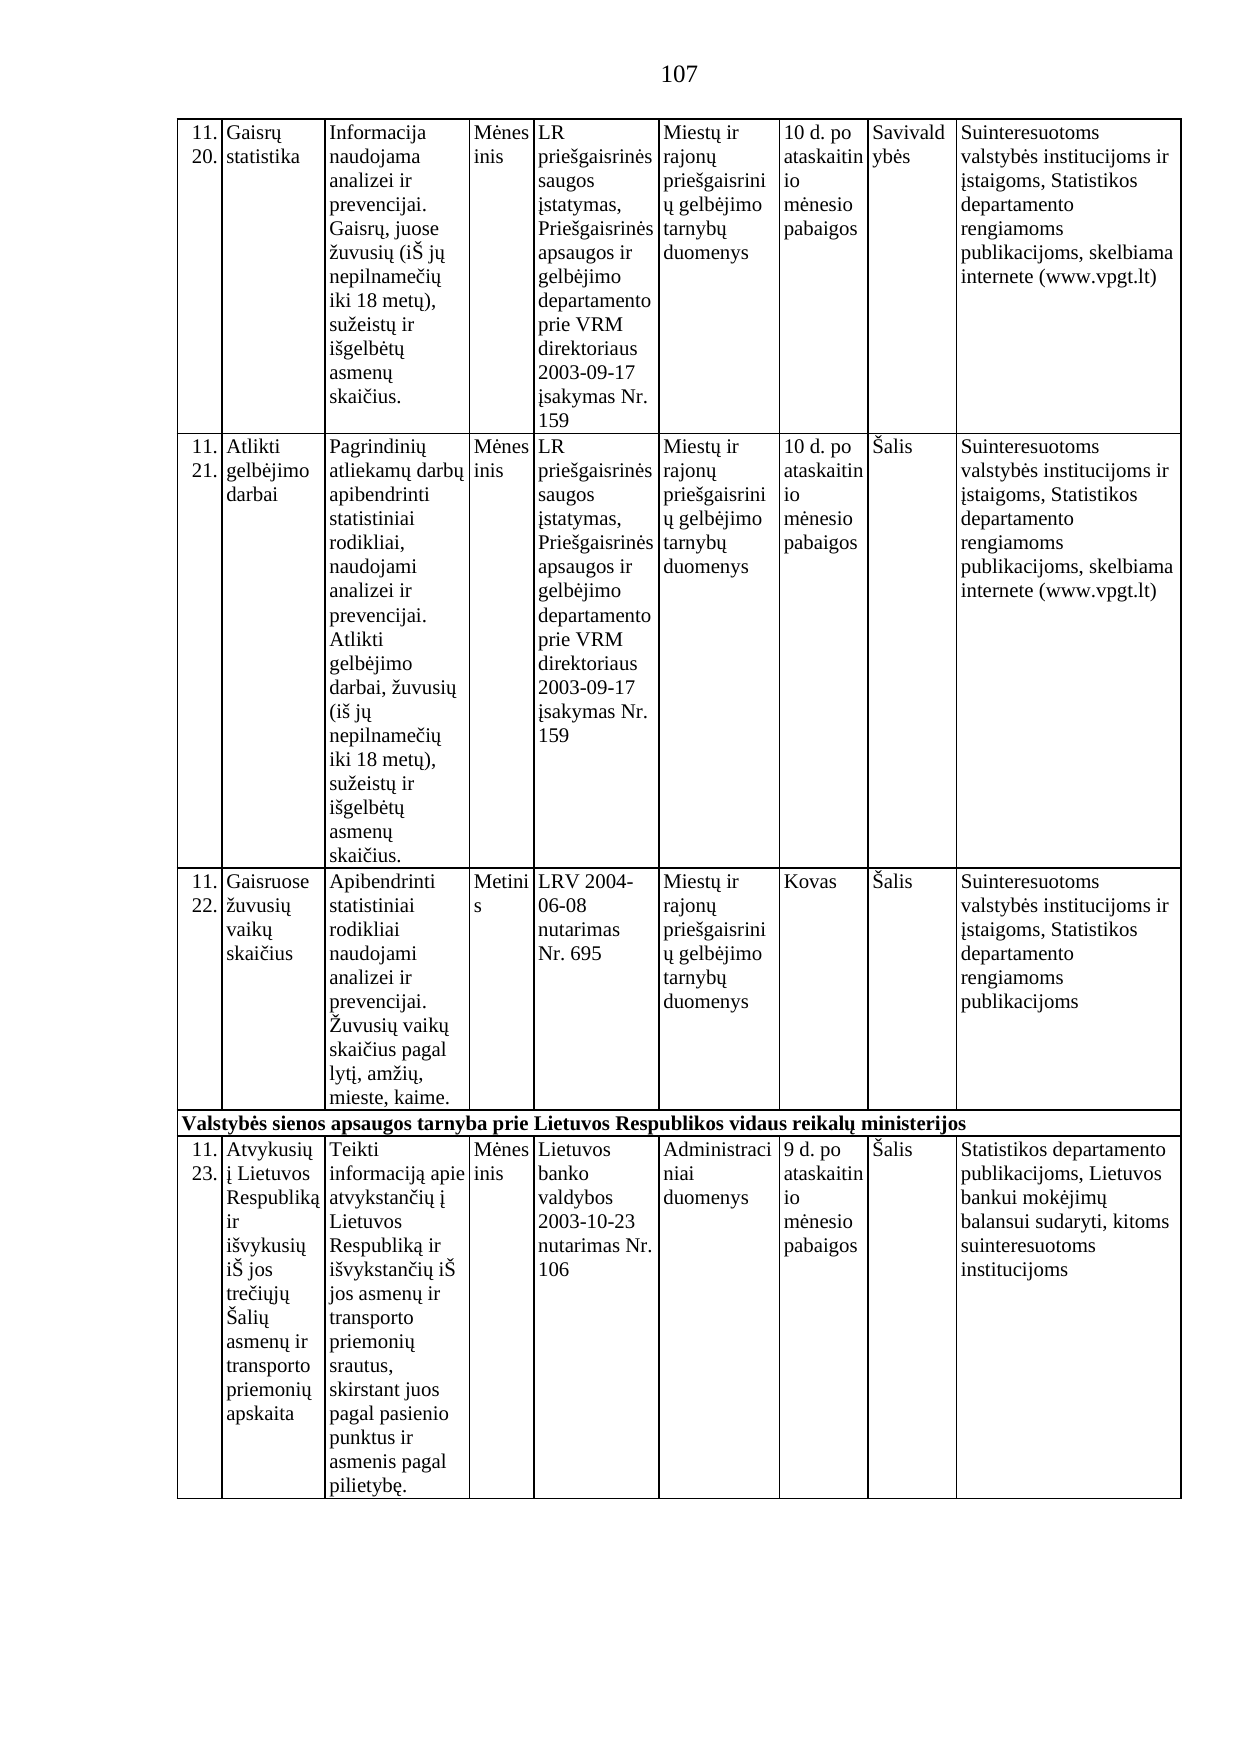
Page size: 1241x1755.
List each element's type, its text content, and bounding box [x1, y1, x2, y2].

table_cell 11.23. [178, 1137, 221, 1497]
table_cell 9 d. po ataskaitinio mėnesio pabaigos [780, 1137, 867, 1497]
table_cell Suinteresuotoms valstybės institucijoms ir įstaigoms, Statistikos departamento rengiamoms publikacijoms, skelbiama internete (www.vpgt.lt) [957, 120, 1180, 432]
table_cell Metinis [470, 869, 533, 1109]
table_cell LRV 2004-06-08 nutarimas Nr. 695 [535, 869, 658, 1109]
table_cell Miestų ir rajonų priešgaisrinių gelbėjimo tarnybų duomenys [660, 434, 779, 867]
table_cell Gaisrų statistika [223, 120, 324, 432]
table_cell Savivaldybės [869, 120, 956, 432]
table_cell 11.21. [178, 434, 221, 867]
table_cell 10 d. po ataskaitinio mėnesio pabaigos [780, 434, 867, 867]
table_cell Atlikti gelbėjimo darbai [223, 434, 324, 867]
table_cell Gaisruose žuvusių vaikų skaičius [223, 869, 324, 1109]
table_cell Miestų ir rajonų priešgaisrinių gelbėjimo tarnybų duomenys [660, 869, 779, 1109]
table_cell Suinteresuotoms valstybės institucijoms ir įstaigoms, Statistikos departamento rengiamoms publikacijoms [957, 869, 1180, 1109]
table_cell 11.22. [178, 869, 221, 1109]
table_cell Mėnesinis [470, 434, 533, 867]
table_cell Mėnesinis [470, 1137, 533, 1497]
table_cell Šalis [869, 869, 956, 1109]
table_cell Kovas [780, 869, 867, 1109]
table_cell Mėnesinis [470, 120, 533, 432]
table_cell Administraciniai duomenys [660, 1137, 779, 1497]
table_cell Šalis [869, 434, 956, 867]
table_cell Informacija naudojama analizei ir prevencijai. Gaisrų, juose žuvusių (iŠ jų nepilnamečių iki 18 metų), sužeistų ir išgelbėtų asmenų skaičius. [326, 120, 469, 432]
table_cell Atvykusių į Lietuvos Respubliką ir išvykusių iŠ jos trečiųjų Šalių asmenų ir transporto priemonių apskaita [223, 1137, 324, 1497]
table_cell 10 d. po ataskaitinio mėnesio pabaigos [780, 120, 867, 432]
table_cell Lietuvos banko valdybos 2003-10-23 nutarimas Nr. 106 [535, 1137, 658, 1497]
table_cell Miestų ir rajonų priešgaisrinių gelbėjimo tarnybų duomenys [660, 120, 779, 432]
table_cell 11.20. [178, 120, 221, 432]
table_cell Šalis [869, 1137, 956, 1497]
table_cell Suinteresuotoms valstybės institucijoms ir įstaigoms, Statistikos departamento rengiamoms publikacijoms, skelbiama internete (www.vpgt.lt) [957, 434, 1180, 867]
table_cell Statistikos departamento publikacijoms, Lietuvos bankui mokėjimų balansui sudaryti, kitoms suinteresuotoms institucijoms [957, 1137, 1180, 1497]
table_cell LR priešgaisrinės saugos įstatymas, Priešgaisrinės apsaugos ir gelbėjimo departamento prie VRM direktoriaus 2003-09-17 įsakymas Nr. 159 [535, 434, 658, 867]
